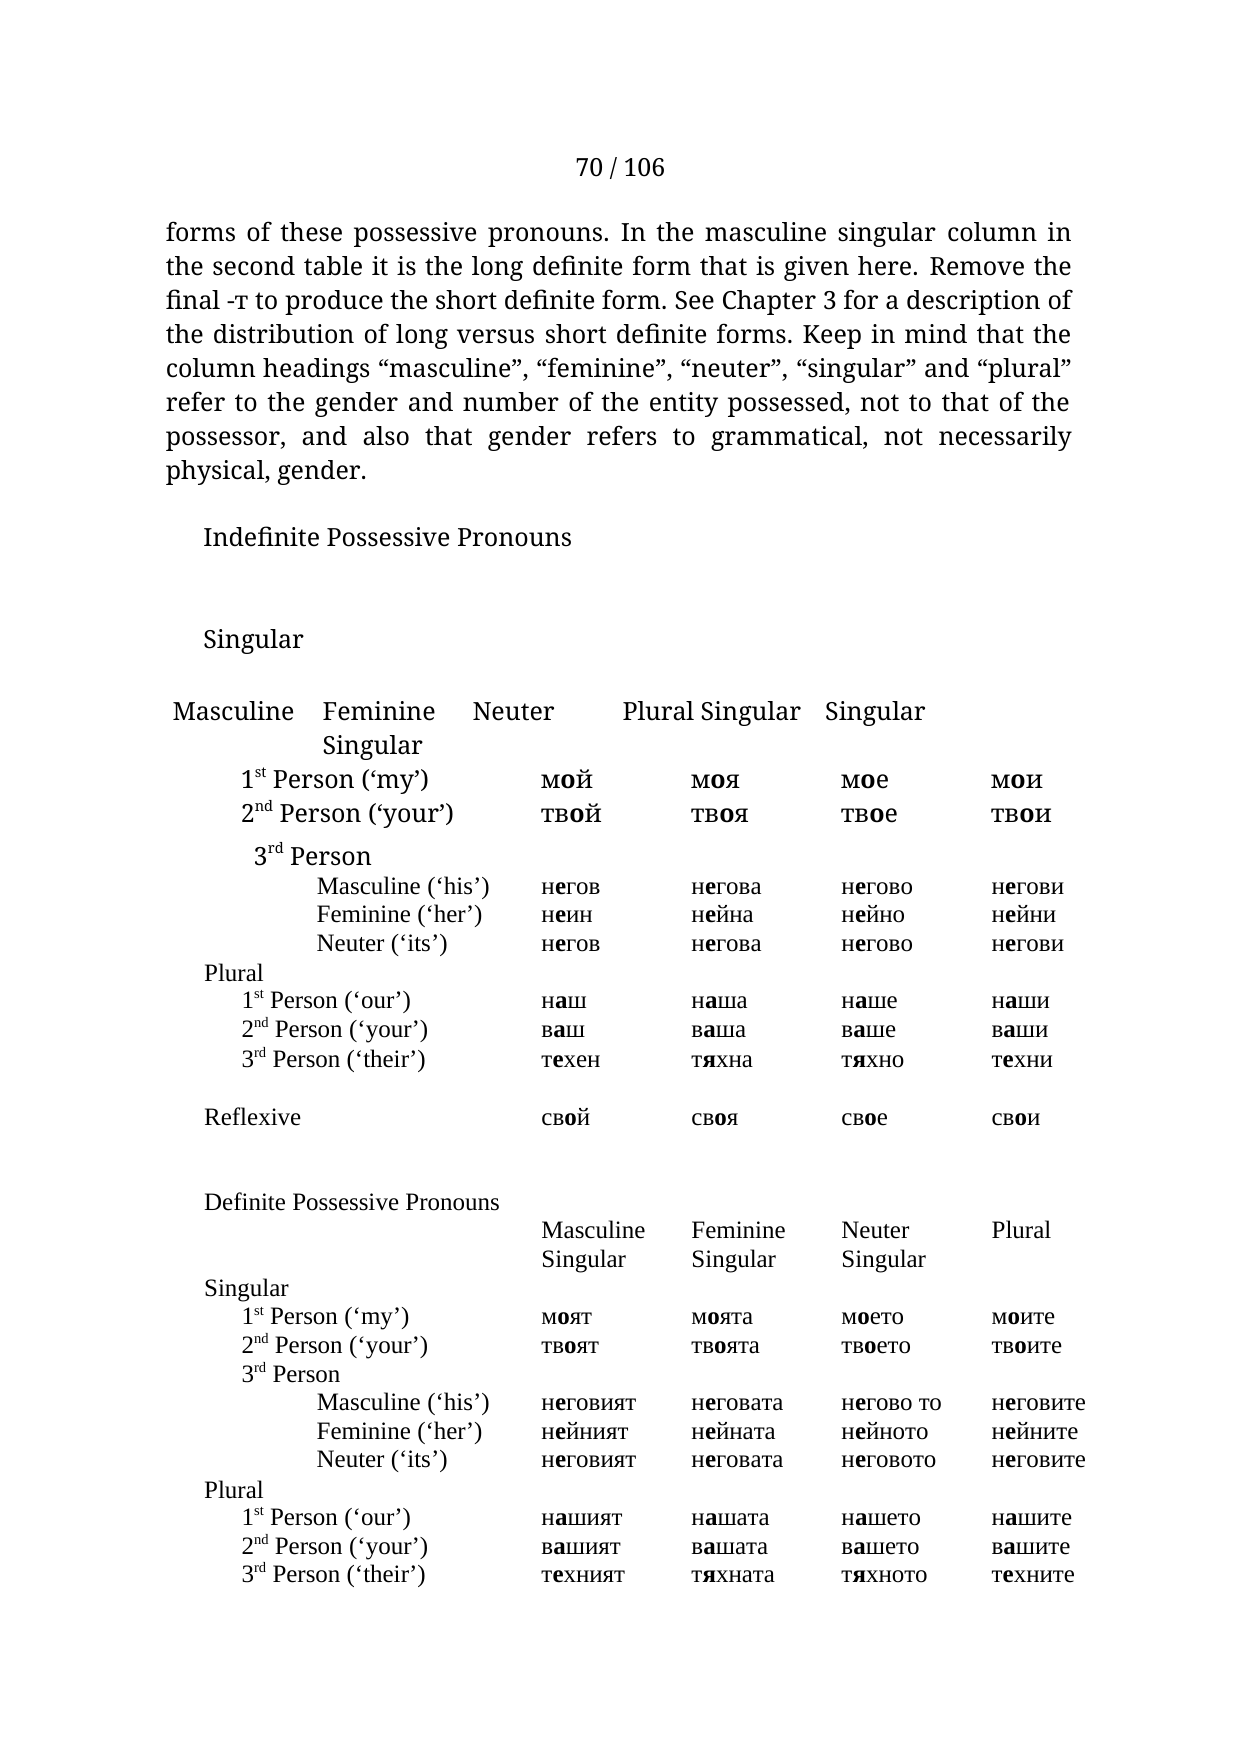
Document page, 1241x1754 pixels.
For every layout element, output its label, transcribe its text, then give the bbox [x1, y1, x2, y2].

table_cell Singular [199, 1275, 520, 1303]
table_cell вашият [520, 1533, 668, 1562]
table_cell негова [668, 930, 813, 958]
table_cell нейните [965, 1418, 1090, 1447]
table_cell твоят [520, 1332, 668, 1361]
table_cell тяхна [668, 1045, 813, 1088]
table_cell нейната [668, 1418, 813, 1447]
text forms of these possessive pronouns. In the masculine singular column in the second table it is the long definite form that is given here. Remove the final -т to produce the short definite form. See Chapter 3 for a description of the distribution of long versus short definite forms. Keep in mind that the column headings “masculine”, “feminine”, “neuter”, “singular” and “plural” refer to the gender and number of the entity possessed, not to that of the possessor, and also that gender refers to grammatical, not necessarily physical, gender. [166, 214, 1072, 487]
table_cell [520, 1361, 668, 1389]
table_cell своя [668, 1088, 813, 1160]
table_cell наша [668, 958, 813, 1016]
table_cell наши [965, 958, 1090, 1016]
table_cell нейното [814, 1418, 965, 1447]
table_cell 2nd Person (‘your’) [199, 1533, 520, 1562]
table_cell Neuter [814, 1218, 965, 1246]
table_header негово [814, 874, 965, 902]
text 3rd Person [241, 838, 1091, 872]
table_cell 3rd Person (‘their’) [199, 1562, 520, 1590]
table_cell ваше [814, 1016, 965, 1045]
text Masculine Feminine Neuter Plural Singular Singular Singular [172, 694, 970, 762]
table_cell нашите [965, 1475, 1090, 1533]
text Indefinite Possessive Pronouns [203, 519, 1091, 553]
table_cell вашата [668, 1533, 813, 1562]
table_cell [668, 1361, 813, 1389]
text 2nd Person (‘your’) твой твоя твое твои [241, 796, 1091, 830]
table_cell [668, 1160, 813, 1217]
table_cell нашата [668, 1475, 813, 1533]
table_cell нейно [814, 902, 965, 930]
table_cell Reflexive [199, 1088, 520, 1160]
table_cell ваша [668, 1016, 813, 1045]
table_cell негов [520, 930, 668, 958]
table_header негов [520, 874, 668, 902]
table_cell [965, 1246, 1090, 1275]
table_cell Feminine (‘her’) [199, 1418, 520, 1447]
table_cell неин [520, 902, 668, 930]
table_header негови [965, 874, 1090, 902]
table_cell Neuter (‘its’) [199, 1447, 520, 1475]
table_cell негови [965, 930, 1090, 958]
table_cell свое [814, 1088, 965, 1160]
table_cell [965, 1160, 1090, 1217]
table_cell [520, 1275, 668, 1303]
table_cell Feminine (‘her’) [199, 902, 520, 930]
table_cell Masculine [520, 1218, 668, 1246]
table_cell вашите [965, 1533, 1090, 1562]
table_cell нейни [965, 902, 1090, 930]
table_cell вашето [814, 1533, 965, 1562]
table_cell тяхното [814, 1562, 965, 1590]
table_cell тяхно [814, 1045, 965, 1088]
table_cell Plural 1st Person (‘our’) [199, 1475, 520, 1533]
table_cell Feminine [668, 1218, 813, 1246]
table_cell техните [965, 1562, 1090, 1590]
table_cell [814, 1160, 965, 1217]
table_cell Definite Possessive Pronouns [199, 1160, 520, 1217]
text 1st Person (‘my’) мой моя мое мои [241, 762, 1091, 796]
table_cell [814, 1275, 965, 1303]
table_cell Singular [668, 1246, 813, 1275]
table_cell негово [814, 930, 965, 958]
table_cell 3rd Person (‘their’) [199, 1045, 520, 1088]
table_cell неговият [520, 1447, 668, 1475]
table_cell техен [520, 1045, 668, 1088]
table_cell твоите [965, 1332, 1090, 1361]
table_cell [814, 1361, 965, 1389]
table_cell Plural 1st Person (‘our’) [199, 958, 520, 1016]
table_cell нашето [814, 1475, 965, 1533]
table_cell Neuter (‘its’) [199, 930, 520, 958]
table_cell 1st Person (‘my’) [199, 1304, 520, 1332]
table_cell техният [520, 1562, 668, 1590]
table_cell 2nd Person (‘your’) [199, 1332, 520, 1361]
table_cell тяхната [668, 1562, 813, 1590]
table_cell Plural [965, 1218, 1090, 1246]
table_cell неговите [965, 1390, 1090, 1418]
table_cell неговата [668, 1447, 813, 1475]
table_cell свои [965, 1088, 1090, 1160]
table_cell Singular [814, 1246, 965, 1275]
table_cell Singular [520, 1246, 668, 1275]
table_cell неговото [814, 1447, 965, 1475]
table_header негова [668, 874, 813, 902]
table_cell 3rd Person [199, 1361, 520, 1389]
table_cell [520, 1160, 668, 1217]
table_cell моята [668, 1304, 813, 1332]
table_cell [965, 1361, 1090, 1389]
table_cell нашият [520, 1475, 668, 1533]
table_cell [199, 1246, 520, 1275]
table_cell наше [814, 958, 965, 1016]
table_cell твоето [814, 1332, 965, 1361]
table_cell нейният [520, 1418, 668, 1447]
table_cell 2nd Person (‘your’) [199, 1016, 520, 1045]
table_cell моят [520, 1304, 668, 1332]
table_cell [668, 1275, 813, 1303]
table_cell неговата [668, 1390, 813, 1418]
table_cell техни [965, 1045, 1090, 1088]
table_cell ваши [965, 1016, 1090, 1045]
table_header Masculine (‘his’) [199, 874, 520, 902]
table_cell ваш [520, 1016, 668, 1045]
table_cell негово то [814, 1390, 965, 1418]
table_cell моите [965, 1304, 1090, 1332]
table_cell [965, 1275, 1090, 1303]
table_cell Masculine (‘his’) [199, 1390, 520, 1418]
table_cell твоята [668, 1332, 813, 1361]
table_cell моето [814, 1304, 965, 1332]
table_cell нейна [668, 902, 813, 930]
table_cell неговите [965, 1447, 1090, 1475]
text Singular [203, 621, 1091, 656]
table_cell свой [520, 1088, 668, 1160]
table_cell неговият [520, 1390, 668, 1418]
table_cell [199, 1218, 520, 1246]
table_cell наш [520, 958, 668, 1016]
